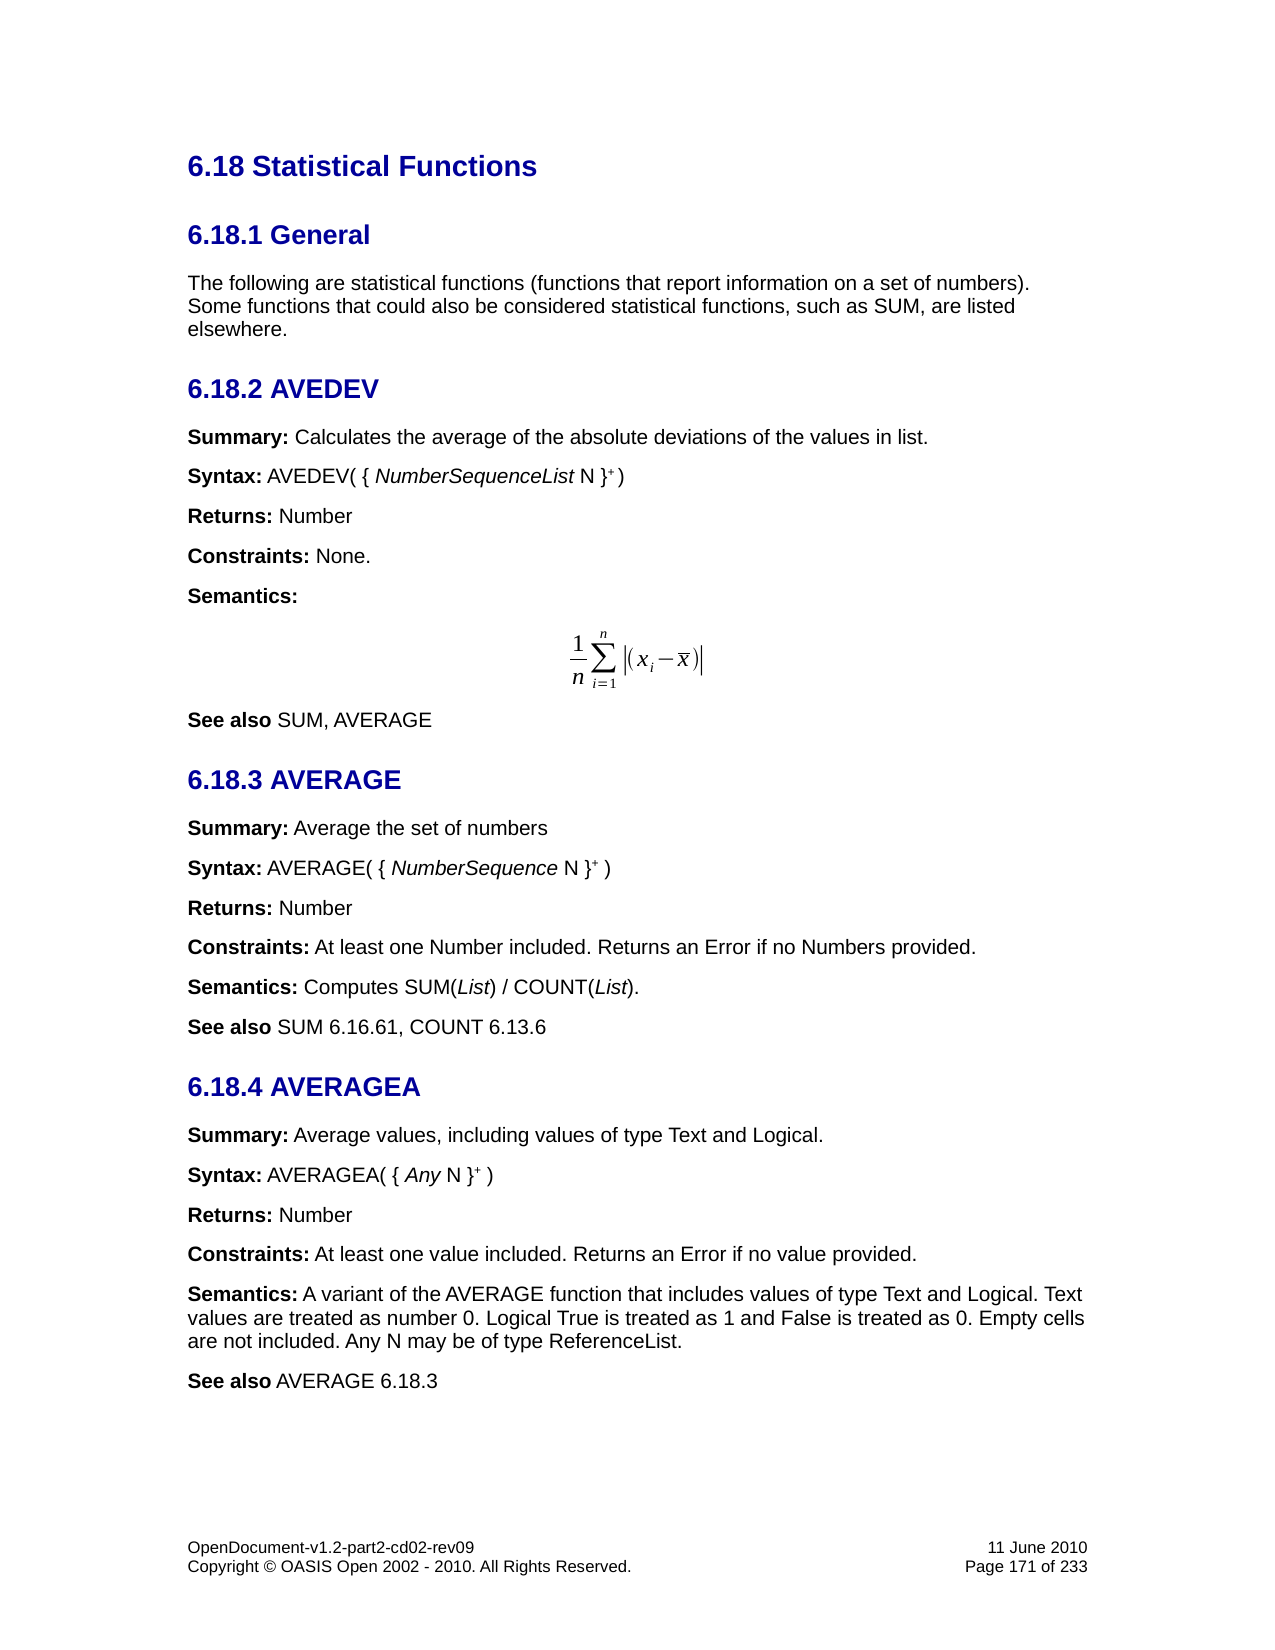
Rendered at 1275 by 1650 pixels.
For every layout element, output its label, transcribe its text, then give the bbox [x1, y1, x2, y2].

text Syntax: AVERAGE( { NumberSequence N }+ ) [187, 856, 1088, 879]
text Summary: Calculates the average of the absolute deviations of the values in list. [187, 425, 1088, 448]
text Constraints: At least one value included. Returns an Error if no value provided. [187, 1243, 1088, 1266]
text Returns: Number [187, 896, 1088, 919]
text Summary: Average values, including values of type Text and Logical. [187, 1123, 1088, 1147]
text See also SUM 6.16.61, COUNT 6.13.6 [187, 1016, 1088, 1039]
text Syntax: AVERAGEA( { Any N }+ ) [187, 1163, 1088, 1187]
text Constraints: None. [187, 545, 1088, 568]
subtitle AVERAGE [187, 765, 1088, 796]
text Semantics: Computes SUM(List) / COUNT(List). [187, 976, 1088, 999]
text Constraints: At least one Number included. Returns an Error if no Numbers provided. [187, 936, 1088, 959]
subtitle AVERAGEA [187, 1072, 1088, 1103]
text Semantics: [187, 585, 1088, 608]
subtitle AVEDEV [187, 374, 1088, 404]
text Returns: Number [187, 1203, 1088, 1226]
text See also SUM, AVERAGE [187, 709, 1088, 732]
subtitle Statistical Functions [187, 150, 1088, 183]
subtitle General [187, 220, 1088, 250]
text Semantics: A variant of the AVERAGE function that includes values of type Text and Logical. Text values are treated as number 0. Logical True is treated as 1 and False is treated as 0. Empty cells are not included. Any N may be of type ReferenceList. [187, 1283, 1088, 1353]
text See also AVERAGE 6.18.3 [187, 1369, 1088, 1393]
text Returns: Number [187, 505, 1088, 528]
text Summary: Average the set of numbers [187, 816, 1088, 839]
text Syntax: AVEDEV( { NumberSequenceList N }+ ) [187, 465, 1088, 488]
text The following are statistical functions (functions that report information on a set of numbers). Some functions that could also be considered statistical functions, such as SUM, are listed elsewhere. [187, 271, 1088, 341]
